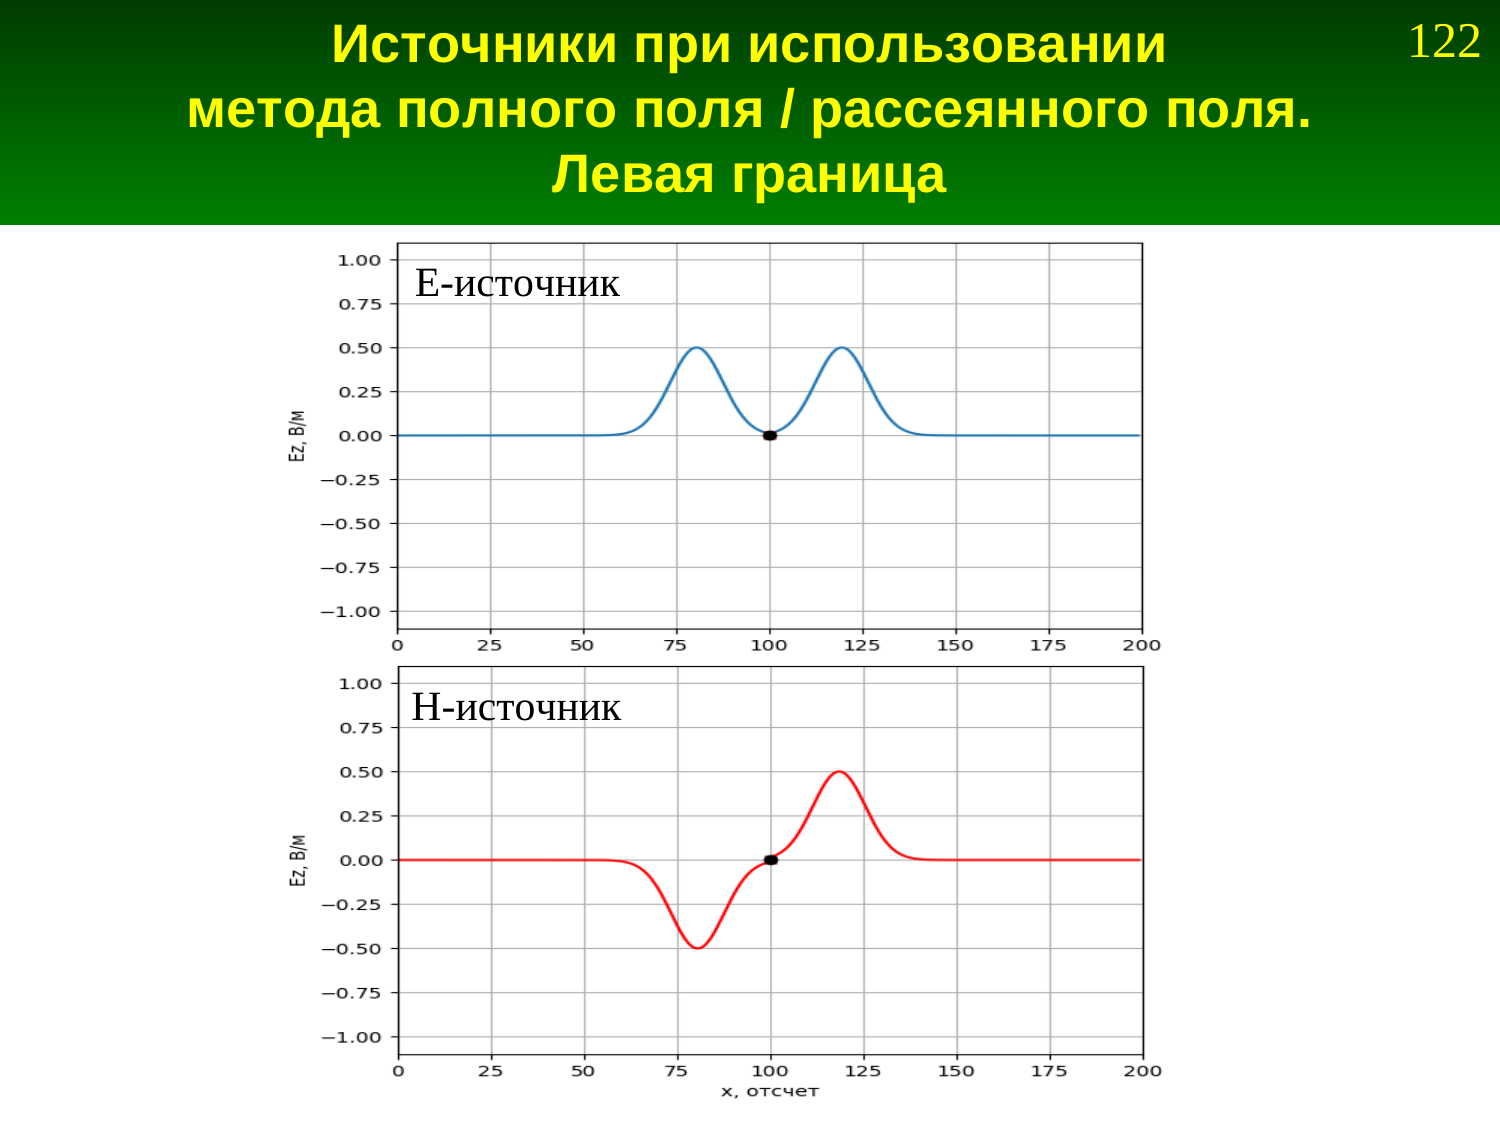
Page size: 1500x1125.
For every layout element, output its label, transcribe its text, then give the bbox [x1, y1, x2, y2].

picture [277, 235, 1169, 1110]
text_box H-источник [396, 671, 637, 737]
title Источники при использовании метода полного поля / рассеянного поля. Левая граница [63, 0, 1437, 219]
text_box E-источник [400, 247, 636, 313]
